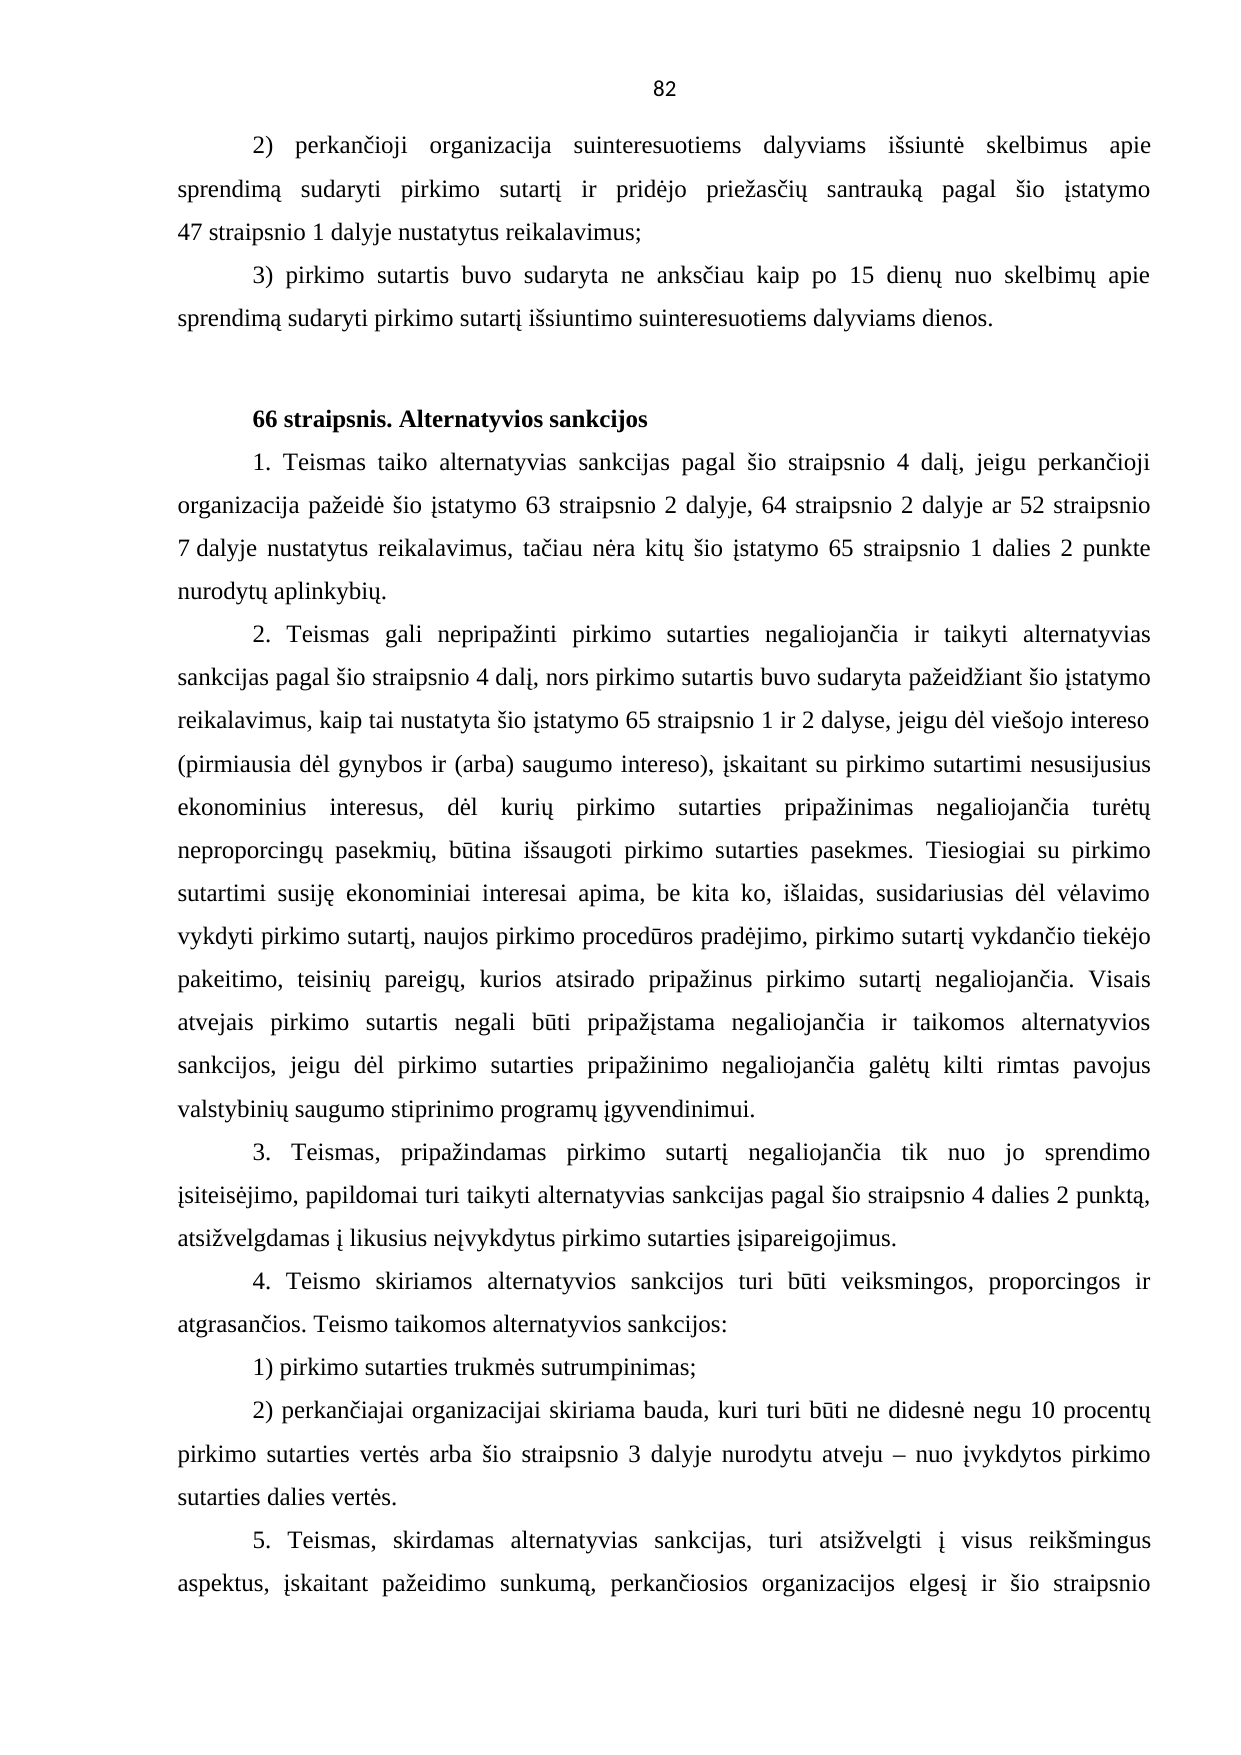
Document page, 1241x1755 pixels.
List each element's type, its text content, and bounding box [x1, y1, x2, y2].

text 2) perkančiajai organizacijai skiriama bauda, kuri turi būti ne didesnė negu 10 procentų pirkimo sutarties vertės arba šio straipsnio 3 dalyje nurodytu atveju – nuo įvykdytos pirkimo sutarties dalies vertės. [177, 1396, 1152, 1511]
text 3. Teismas, pripažindamas pirkimo sutartį negaliojančia tik nuo jo sprendimo įsiteisėjimo, papildomai turi taikyti alternatyvias sankcijas pagal šio straipsnio 4 dalies 2 punktą, atsižvelgdamas į likusius neįvykdytus pirkimo sutarties įsipareigojimus. [177, 1137, 1152, 1252]
text 1) pirkimo sutarties trukmės sutrumpinimas; [177, 1352, 1152, 1381]
text 66 straipsnis. Alternatyvios sankcijos [177, 404, 1152, 432]
text 5. Teismas, skirdamas alternatyvias sankcijas, turi atsižvelgti į visus reikšmingus aspektus, įskaitant pažeidimo sunkumą, perkančiosios organizacijos elgesį ir šio straipsnio [177, 1525, 1152, 1597]
text 3) pirkimo sutartis buvo sudaryta ne anksčiau kaip po 15 dienų nuo skelbimų apie sprendimą sudaryti pirkimo sutartį išsiuntimo suinteresuotiems dalyviams dienos. [177, 260, 1152, 332]
text 2. Teismas gali nepripažinti pirkimo sutarties negaliojančia ir taikyti alternatyvias sankcijas pagal šio straipsnio 4 dalį, nors pirkimo sutartis buvo sudaryta pažeidžiant šio įstatymo reikalavimus, kaip tai nustatyta šio įstatymo 65 straipsnio 1 ir 2 dalyse, jeigu dėl viešojo intereso (pirmiausia dėl gynybos ir (arba) saugumo intereso), įskaitant su pirkimo sutartimi nesusijusius ekonominius interesus, dėl kurių pirkimo sutarties pripažinimas negaliojančia turėtų neproporcingų pasekmių, būtina išsaugoti pirkimo sutarties pasekmes. Tiesiogiai su pirkimo sutartimi susiję ekonominiai interesai apima, be kita ko, išlaidas, susidariusias dėl vėlavimo vykdyti pirkimo sutartį, naujos pirkimo procedūros pradėjimo, pirkimo sutartį vykdančio tiekėjo pakeitimo, teisinių pareigų, kurios atsirado pripažinus pirkimo sutartį negaliojančia. Visais atvejais pirkimo sutartis negali būti pripažįstama negaliojančia ir taikomos alternatyvios sankcijos, jeigu dėl pirkimo sutarties pripažinimo negaliojančia galėtų kilti rimtas pavojus valstybinių saugumo stiprinimo programų įgyvendinimui. [177, 619, 1152, 1122]
text 1. Teismas taiko alternatyvias sankcijas pagal šio straipsnio 4 dalį, jeigu perkančioji organizacija pažeidė šio įstatymo 63 straipsnio 2 dalyje, 64 straipsnio 2 dalyje ar 52 straipsnio 7 dalyje nustatytus reikalavimus, tačiau nėra kitų šio įstatymo 65 straipsnio 1 dalies 2 punkte nurodytų aplinkybių. [177, 447, 1152, 605]
text 2) perkančioji organizacija suinteresuotiems dalyviams išsiuntė skelbimus apie sprendimą sudaryti pirkimo sutartį ir pridėjo priežasčių santrauką pagal šio įstatymo 47 straipsnio 1 dalyje nustatytus reikalavimus; [177, 131, 1152, 246]
text 4. Teismo skiriamos alternatyvios sankcijos turi būti veiksmingos, proporcingos ir atgrasančios. Teismo taikomos alternatyvios sankcijos: [177, 1266, 1152, 1338]
